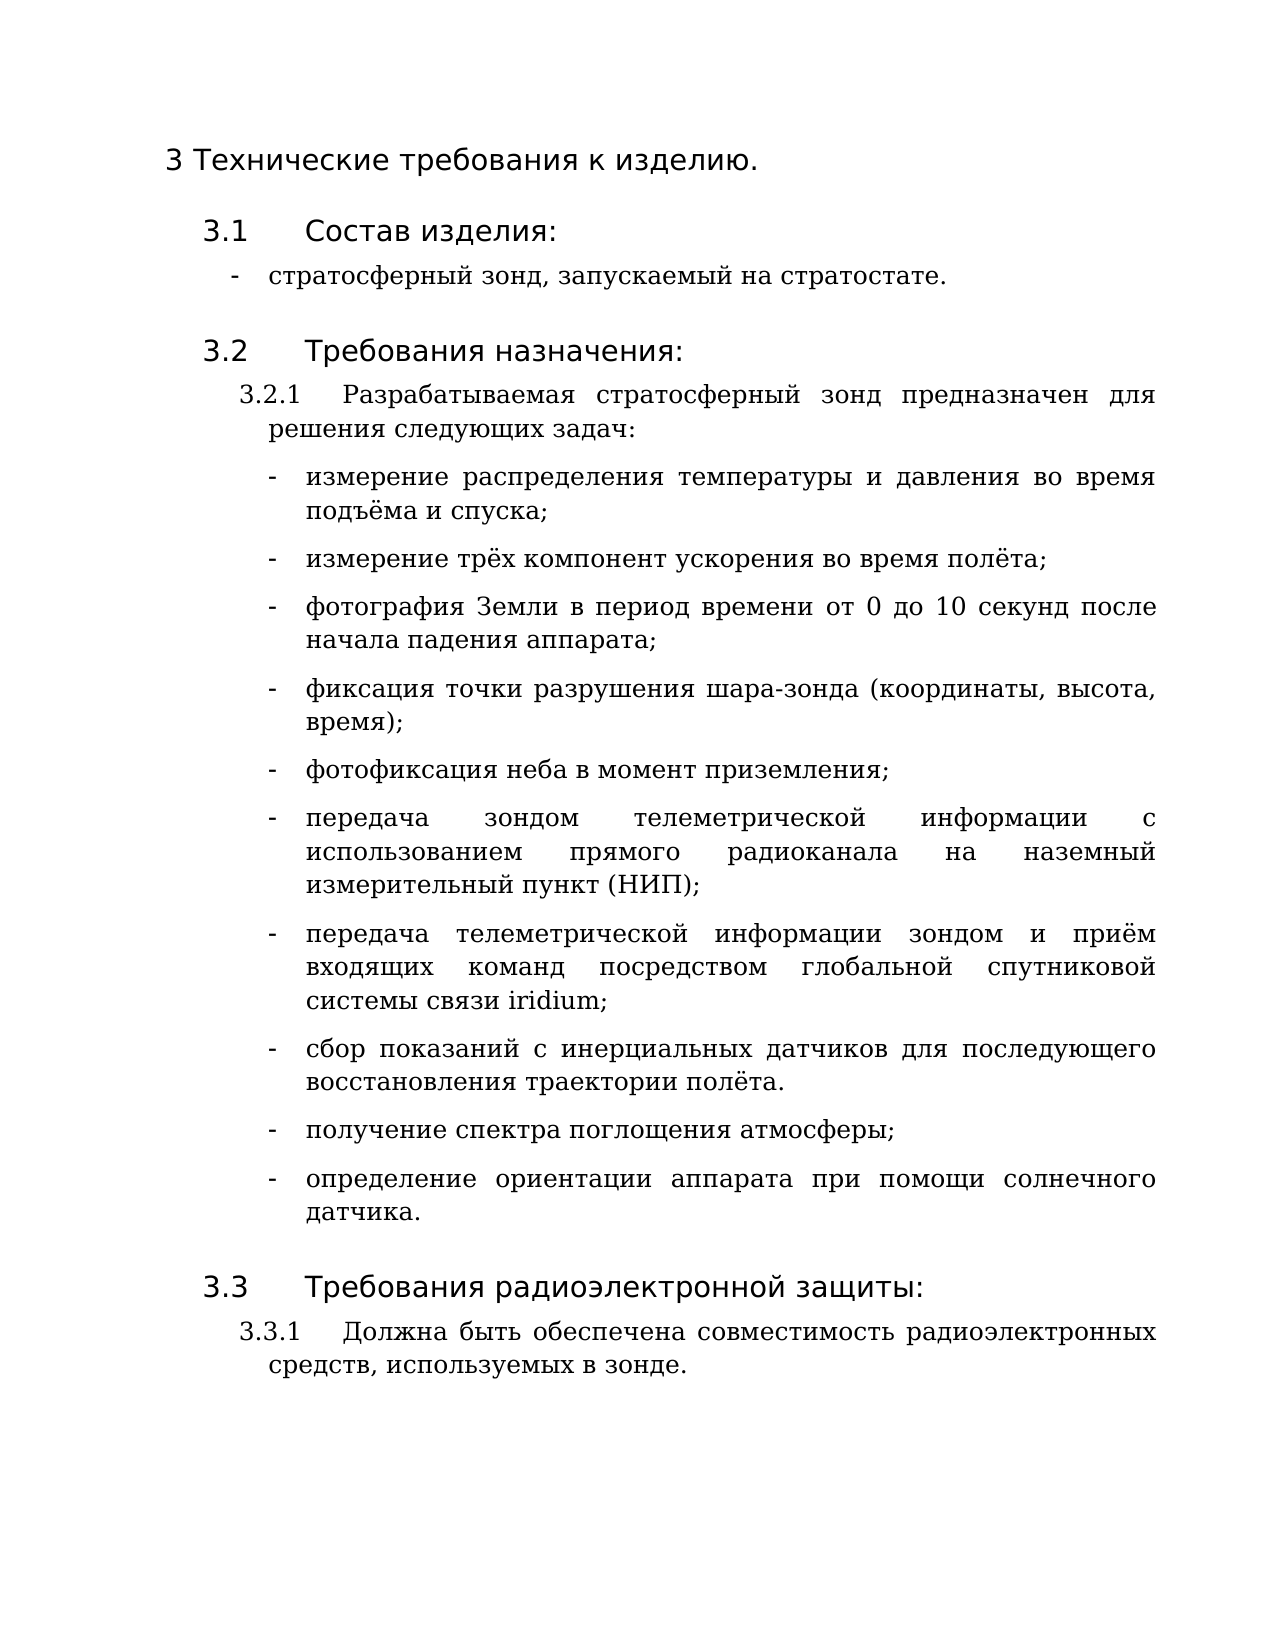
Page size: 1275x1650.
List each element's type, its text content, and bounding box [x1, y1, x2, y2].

list фотофиксация неба в момент приземления; [268, 755, 1157, 784]
list определение ориентации аппарата при помощи солнечного датчика. [268, 1164, 1157, 1226]
list передача зондом телеметрической информации с использованием прямого радиоканала на наземный измерительный пункт (НИП); [268, 803, 1157, 900]
subtitle Технические требования к изделию. [156, 143, 1157, 177]
list фиксация точки разрушения шара-зонда (координаты, высота, время); [268, 674, 1157, 736]
list фотография Земли в период времени от 0 до 10 секунд после начала падения аппарата; [268, 592, 1157, 655]
list сбор показаний с инерциальных датчиков для последующего восстановления траектории полёта. [268, 1034, 1157, 1097]
subtitle Требования радиоэлектронной защиты: [193, 1270, 1157, 1304]
subtitle Требования назначения: [193, 334, 1157, 368]
list получение спектра поглощения атмосферы; [268, 1116, 1157, 1145]
subtitle Состав изделия: [193, 214, 1157, 248]
list Разрабатываемая стратосферный зонд предназначен для решения следующих задач: [231, 381, 1157, 443]
list измерение трёх компонент ускорения во время полёта; [268, 544, 1157, 573]
list стратосферный зонд, запускаемый на стратостате. [231, 261, 1157, 290]
list передача телеметрической информации зондом и приём входящих команд посредством глобальной спутниковой системы связи iridium; [268, 919, 1157, 1015]
list измерение распределения температуры и давления во время подъёма и спуска; [268, 462, 1157, 525]
list Должна быть обеспечена совместимость радиоэлектронных средств, используемых в зонде. [231, 1317, 1157, 1379]
